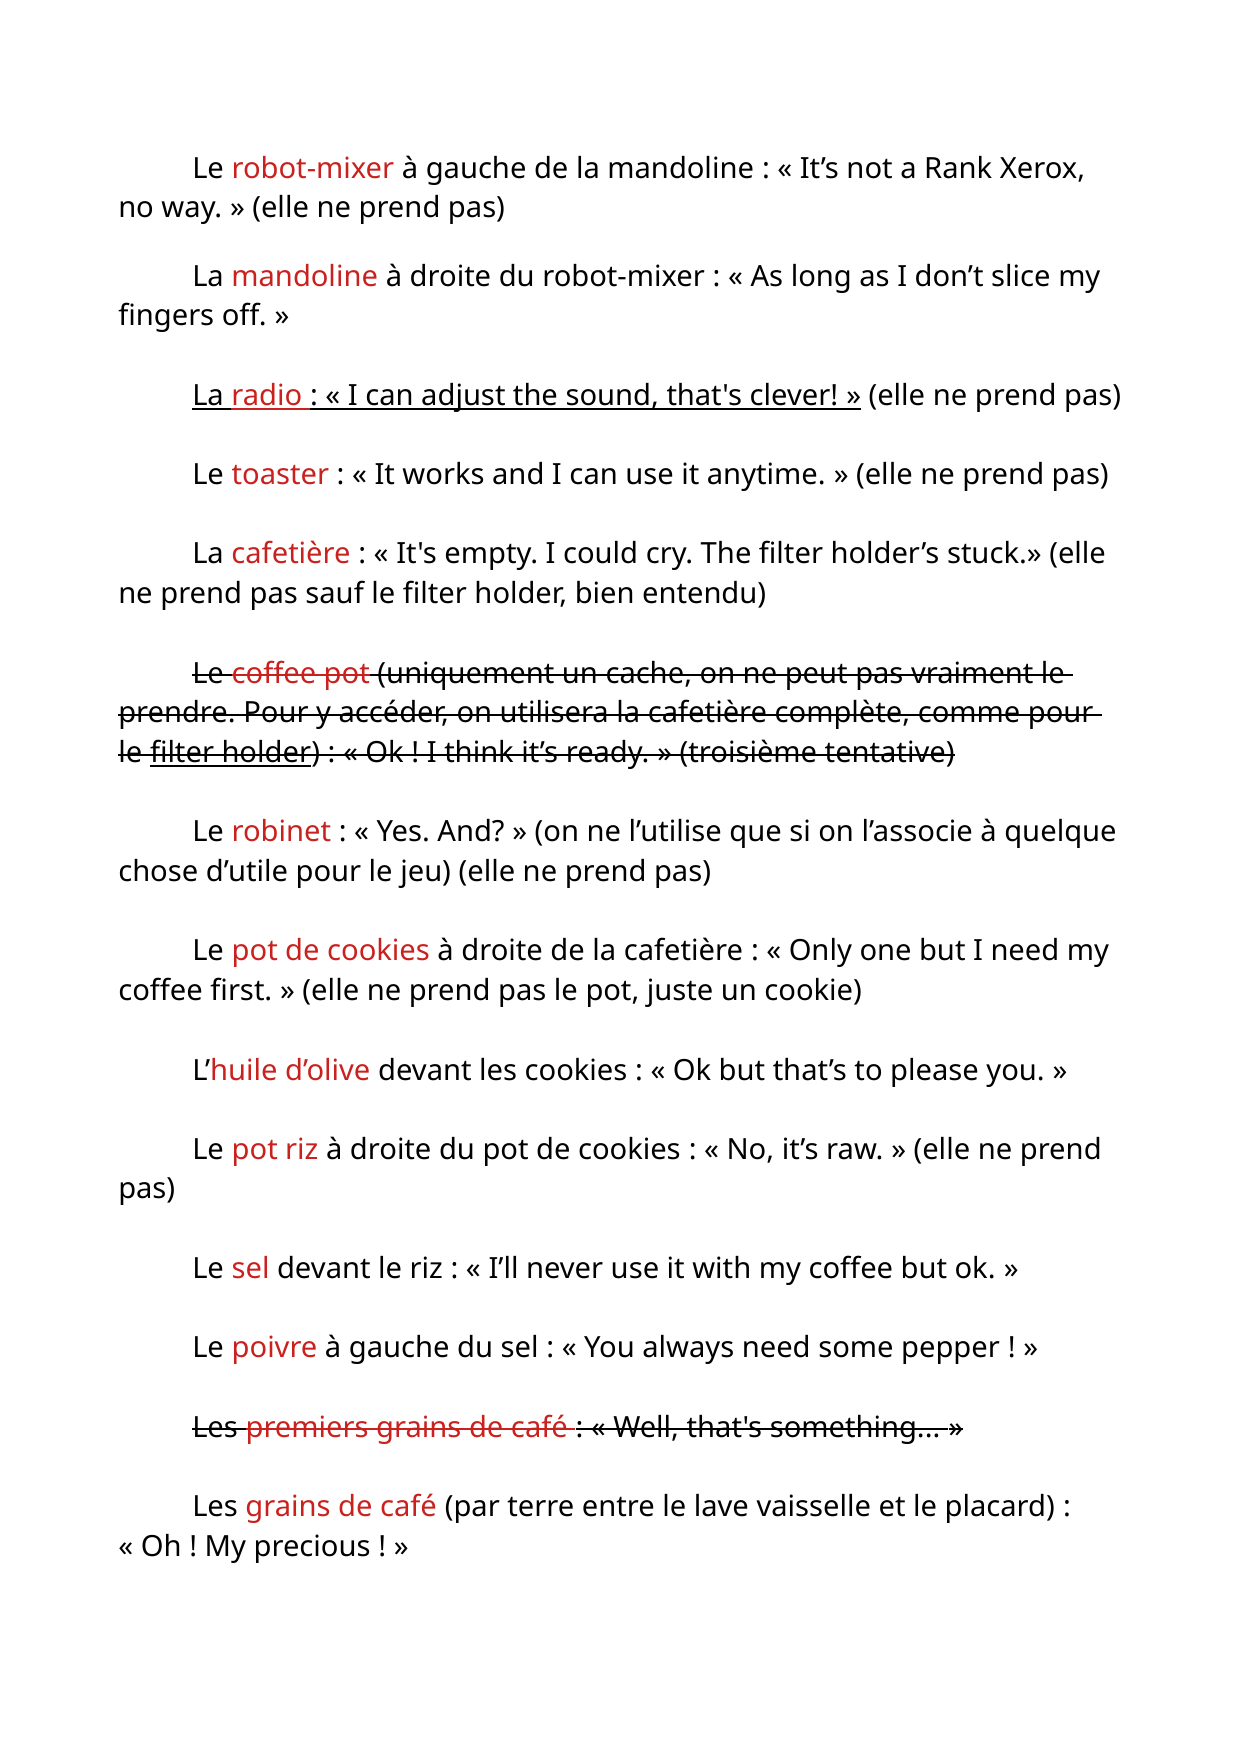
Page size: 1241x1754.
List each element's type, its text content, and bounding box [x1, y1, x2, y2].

text Le robinet : « Yes. And? » (on ne l’utilise que si on l’associe à quelque chose d’utile pour le jeu) (elle ne prend pas) [118, 811, 1122, 890]
text L’huile d’olive devant les cookies : « Ok but that’s to please you. » [118, 1049, 1122, 1088]
text Le pot de cookies à droite de la cafetière : « Only one but I need my coffee first. » (elle ne prend pas le pot, juste un cookie) [118, 930, 1122, 1009]
text Les premiers grains de café : « Well, that's something... » [118, 1406, 1122, 1446]
text La mandoline à droite du robot-mixer : « As long as I don’t slice my fingers off. » [118, 255, 1122, 334]
text Les grains de café (par terre entre le lave vaisselle et le placard) : « Oh ! My precious ! » [118, 1485, 1122, 1565]
text Le robot-mixer à gauche de la mandoline : « It’s not a Rank Xerox, no way. » (elle ne prend pas) [118, 147, 1122, 226]
text La cafetière : « It's empty. I could cry. The filter holder’s stuck.» (elle ne prend pas sauf le filter holder, bien entendu) [118, 533, 1122, 612]
text Le sel devant le riz : « I’ll never use it with my coffee but ok. » [118, 1247, 1122, 1287]
text Le coffee pot (uniquement un cache, on ne peut pas vraiment le prendre. Pour y accéder, on utilisera la cafetière complète, comme pour le filter holder) : « Ok ! I think it’s ready. » (troisième tentative) [118, 652, 1122, 771]
text Le toaster : « It works and I can use it anytime. » (elle ne prend pas) [118, 453, 1122, 493]
text Le poivre à gauche du sel : « You always need some pepper ! » [118, 1327, 1122, 1366]
text Le pot riz à droite du pot de cookies : « No, it’s raw. » (elle ne prend pas) [118, 1128, 1122, 1207]
text La radio : « I can adjust the sound, that's clever! » (elle ne prend pas) [118, 374, 1122, 414]
